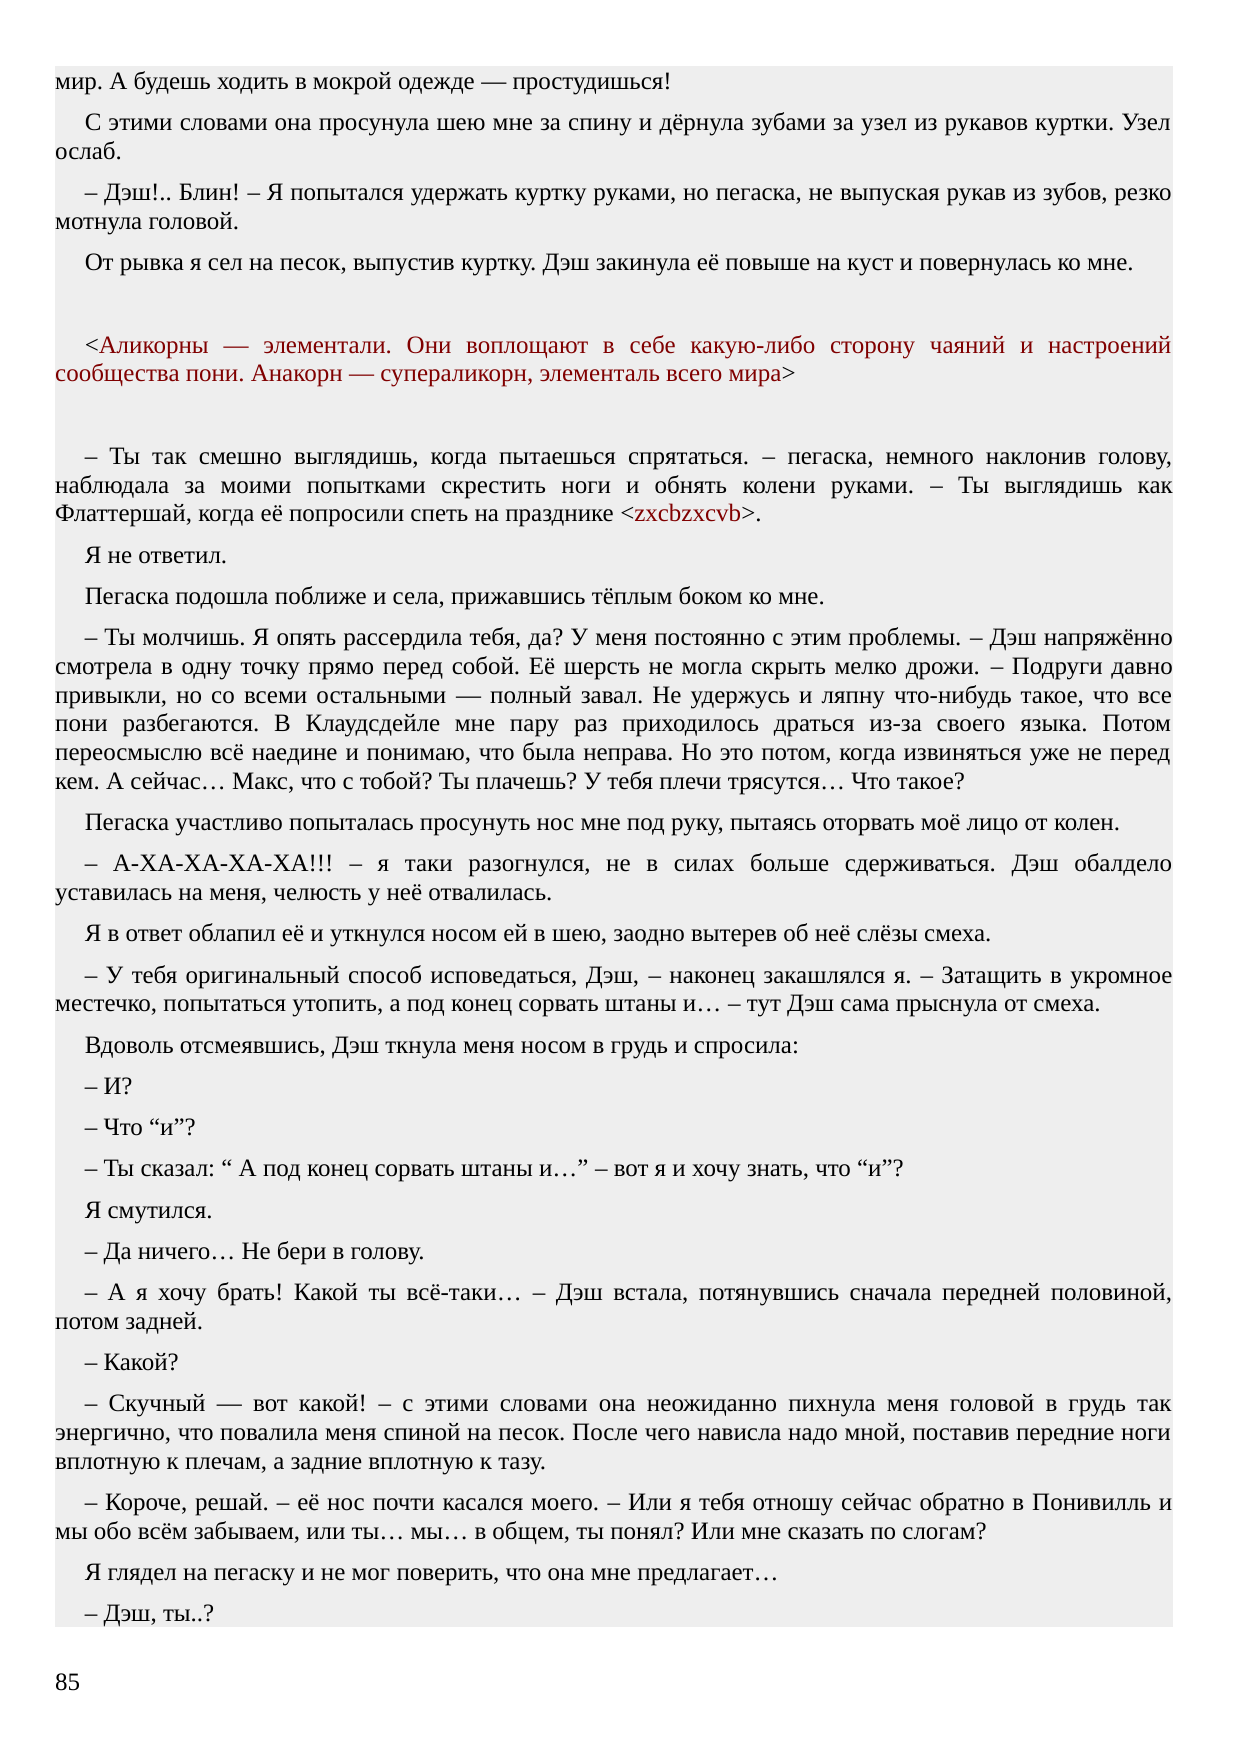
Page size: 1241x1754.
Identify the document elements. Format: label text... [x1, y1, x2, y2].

text Я в ответ облапил её и уткнулся носом ей в шею, заодно вытерев об неё слёзы смеха. [55, 918, 1173, 947]
text <Аликорны — элементали. Они воплощают в себе какую-либо сторону чаяний и настроений сообщества пони. Анакорн — супераликорн, элементаль всего мира> [55, 330, 1173, 387]
text – Короче, решай. – её нос почти касался моего. – Или я тебя отношу сейчас обратно в Понивилль и мы обо всём забываем, или ты… мы… в общем, ты понял? Или мне сказать по слогам? [55, 1487, 1173, 1545]
text – Ты молчишь. Я опять рассердила тебя, да? У меня постоянно с этим проблемы. – Дэш напряжённо смотрела в одну точку прямо перед собой. Её шерсть не могла скрыть мелко дрожи. – Подруги давно привыкли, но со всеми остальными — полный завал. Не удержусь и ляпну что-нибудь такое, что все пони разбегаются. В Клаудсдейле мне пару раз приходилось драться из-за своего языка. Потом переосмыслю всё наедине и понимаю, что была неправа. Но это потом, когда извиняться уже не перед кем. А сейчас… Макс, что с тобой? Ты плачешь? У тебя плечи трясутся… Что такое? [55, 622, 1173, 795]
text – Дэш!.. Блин! – Я попытался удержать куртку руками, но пегаска, не выпуская рукав из зубов, резко мотнула головой. [55, 177, 1173, 235]
text – И? [55, 1071, 1173, 1100]
text – Дэш, ты..? [55, 1598, 1173, 1627]
text – Что “и”? [55, 1112, 1173, 1141]
text мир. А будешь ходить в мокрой одежде — простудишься! [55, 66, 1173, 95]
text С этими словами она просунула шею мне за спину и дёрнула зубами за узел из рукавов куртки. Узел ослаб. [55, 107, 1173, 165]
text Я не ответил. [55, 540, 1173, 568]
text – У тебя оригинальный способ исповедаться, Дэш, – наконец закашлялся я. – Затащить в укромное местечко, попытаться утопить, а под конец сорвать штаны и… – тут Дэш сама прыснула от смеха. [55, 960, 1173, 1017]
text – Ты так смешно выглядишь, когда пытаешься спрятаться. – пегаска, немного наклонив голову, наблюдала за моими попытками скрестить ноги и обнять колени руками. – Ты выглядишь как Флаттершай, когда её попросили спеть на празднике <zxcbzxcvb>. [55, 441, 1173, 527]
text Я смутился. [55, 1195, 1173, 1223]
text Вдоволь отсмеявшись, Дэш ткнула меня носом в грудь и спросила: [55, 1030, 1173, 1058]
text – А-ХА-ХА-ХА-ХА!!! – я таки разогнулся, не в силах больше сдерживаться. Дэш обалдело уставилась на меня, челюсть у неё отвалилась. [55, 848, 1173, 906]
text Пегаска подошла поближе и села, прижавшись тёплым боком ко мне. [55, 581, 1173, 610]
text Я глядел на пегаску и не мог поверить, что она мне предлагает… [55, 1557, 1173, 1586]
text – Скучный — вот какой! – с этими словами она неожиданно пихнула меня головой в грудь так энергично, что повалила меня спиной на песок. После чего нависла надо мной, поставив передние ноги вплотную к плечам, а задние вплотную к тазу. [55, 1388, 1173, 1475]
text Пегаска участливо попыталась просунуть нос мне под руку, пытаясь оторвать моё лицо от колен. [55, 807, 1173, 836]
text – Да ничего… Не бери в голову. [55, 1236, 1173, 1265]
text – Какой? [55, 1347, 1173, 1376]
text От рывка я сел на песок, выпустив куртку. Дэш закинула её повыше на куст и повернулась ко мне. [55, 247, 1173, 276]
text – Ты сказал: “ А под конец сорвать штаны и…” – вот я и хочу знать, что “и”? [55, 1153, 1173, 1182]
text – А я хочу брать! Какой ты всё-таки… – Дэш встала, потянувшись сначала передней половиной, потом задней. [55, 1277, 1173, 1335]
